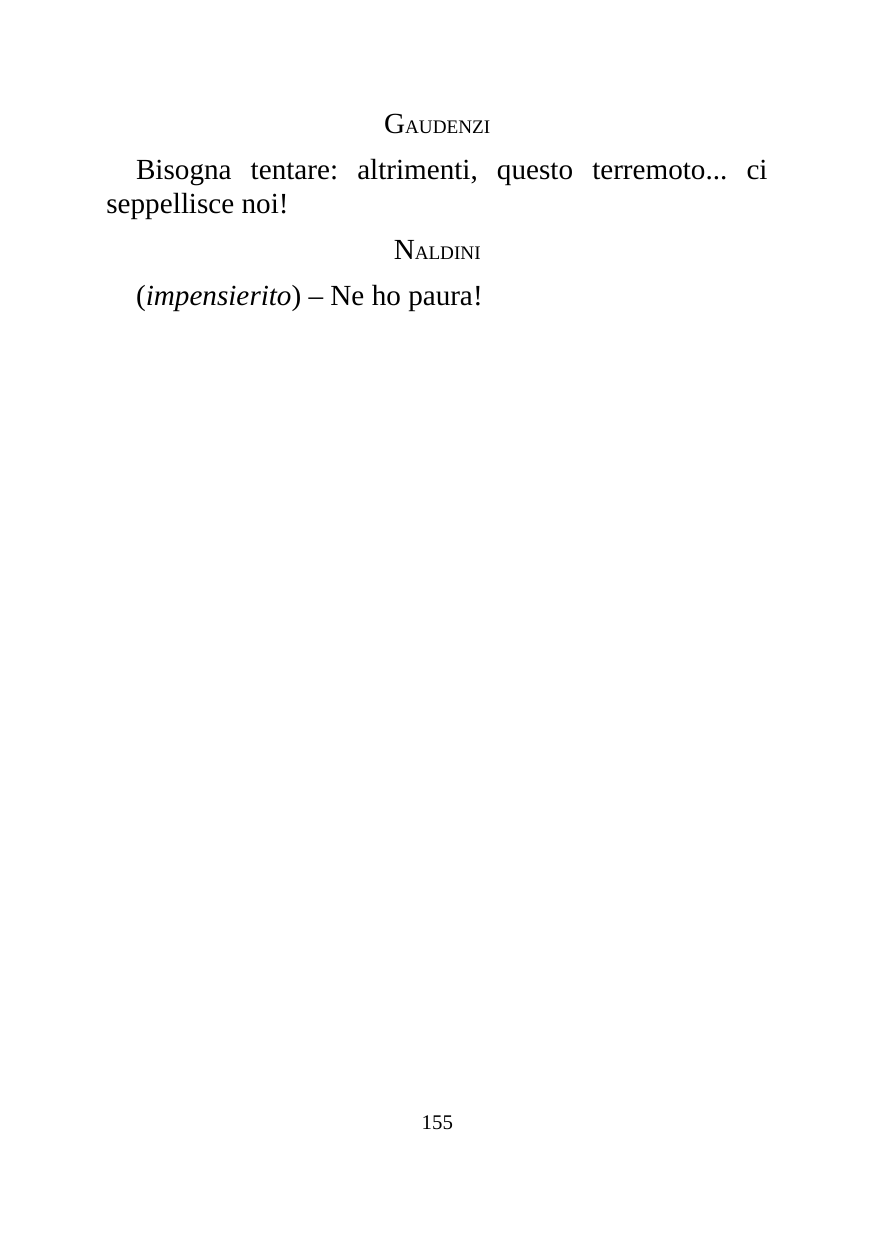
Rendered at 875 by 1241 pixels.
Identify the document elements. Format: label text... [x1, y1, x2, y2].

text Gaudenzi [106, 106, 768, 140]
text Bisogna tentare: altrimenti, questo terremoto... ci seppellisce noi! [106, 152, 768, 219]
text Naldini [106, 232, 768, 265]
text (impensierito) – Ne ho paura! [106, 278, 768, 311]
